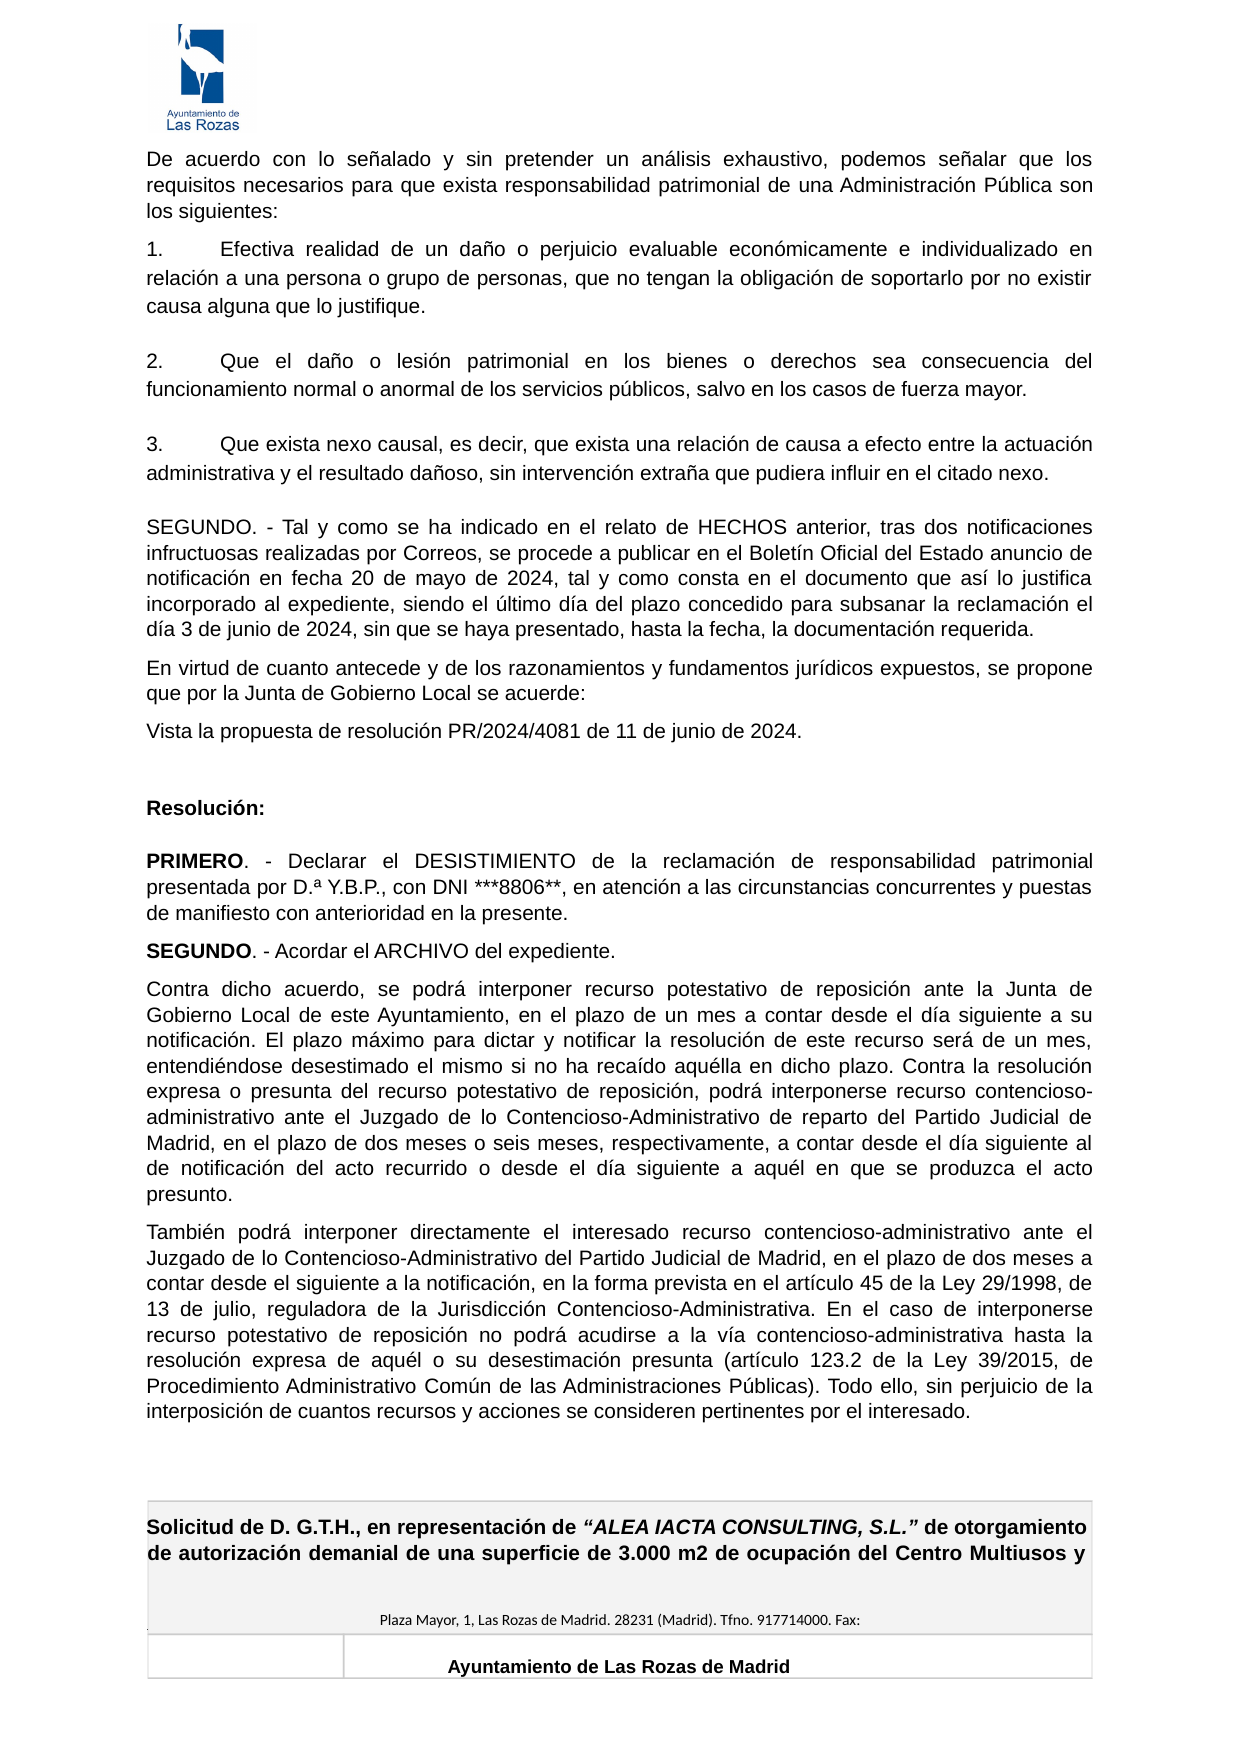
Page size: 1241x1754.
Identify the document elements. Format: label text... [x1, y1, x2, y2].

text También podrá interponer directamente el interesado recurso contencioso-administrativo ante el Juzgado de lo Contencioso-Administrativo del Partido Judicial de Madrid, en el plazo de dos meses a contar desde el siguiente a la notificación, en la forma prevista en el artículo 45 de la Ley 29/1998, de 13 de julio, reguladora de la Jurisdicción Contencioso-Administrativa. En el caso de interponerse recurso potestativo de reposición no podrá acudirse a la vía contencioso-administrativa hasta la resolución expresa de aquél o su desestimación presunta (artículo 123.2 de la Ley 39/2015, de Procedimiento Administrativo Común de las Administraciones Públicas). Todo ello, sin perjuicio de la interposición de cuantos recursos y acciones se consideren pertinentes por el interesado. [146, 1220, 1094, 1423]
text SEGUNDO. - Acordar el ARCHIVO del expediente. [146, 939, 1094, 963]
list Que el daño o lesión patrimonial en los bienes o derechos sea consecuencia del funcionamiento normal o anormal de los servicios públicos, salvo en los casos de fuerza mayor. [146, 348, 1094, 401]
text Contra dicho acuerdo, se podrá interponer recurso potestativo de reposición ante la Junta de Gobierno Local de este Ayuntamiento, en el plazo de un mes a contar desde el día siguiente a su notificación. El plazo máximo para dictar y notificar la resolución de este recurso será de un mes, entendiéndose desestimado el mismo si no ha recaído aquélla en dicho plazo. Contra la resolución expresa o presunta del recurso potestativo de reposición, podrá interponerse recurso contencioso-administrativo ante el Juzgado de lo Contencioso-Administrativo de reparto del Partido Judicial de Madrid, en el plazo de dos meses o seis meses, respectivamente, a contar desde el día siguiente al de notificación del acto recurrido o desde el día siguiente a aquél en que se produzca el acto presunto. [146, 977, 1094, 1206]
text SEGUNDO. - Tal y como se ha indicado en el relato de HECHOS anterior, tras dos notificaciones infructuosas realizadas por Correos, se procede a publicar en el Boletín Oficial del Estado anuncio de notificación en fecha 20 de mayo de 2024, tal y como consta en el documento que así lo justifica incorporado al expediente, siendo el último día del plazo concedido para subsanar la reclamación el día 3 de junio de 2024, sin que se haya presentado, hasta la fecha, la documentación requerida. [146, 515, 1094, 641]
list Que exista nexo causal, es decir, que exista una relación de causa a efecto entre la actuación administrativa y el resultado dañoso, sin intervención extraña que pudiera influir en el citado nexo. [146, 432, 1094, 484]
text En virtud de cuanto antecede y de los razonamientos y fundamentos jurídicos expuestos, se propone que por la Junta de Gobierno Local se acuerde: [146, 655, 1094, 705]
text De acuerdo con lo señalado y sin pretender un análisis exhaustivo, podemos señalar que los requisitos necesarios para que exista responsabilidad patrimonial de una Administración Pública son los siguientes: [146, 147, 1094, 222]
list Efectiva realidad de un daño o perjuicio evaluable económicamente e individualizado en relación a una persona o grupo de personas, que no tengan la obligación de soportarlo por no existir causa alguna que lo justifique. [146, 237, 1094, 318]
text Vista la propuesta de resolución PR/2024/4081 de 11 de junio de 2024. [146, 719, 1094, 743]
text PRIMERO. - Declarar el DESISTIMIENTO de la reclamación de responsabilidad patrimonial presentada por D.ª Y.B.P., con DNI ***8806**, en atención a las circunstancias concurrentes y puestas de manifiesto con anterioridad en la presente. [146, 849, 1094, 924]
text Resolución: [146, 795, 1087, 819]
